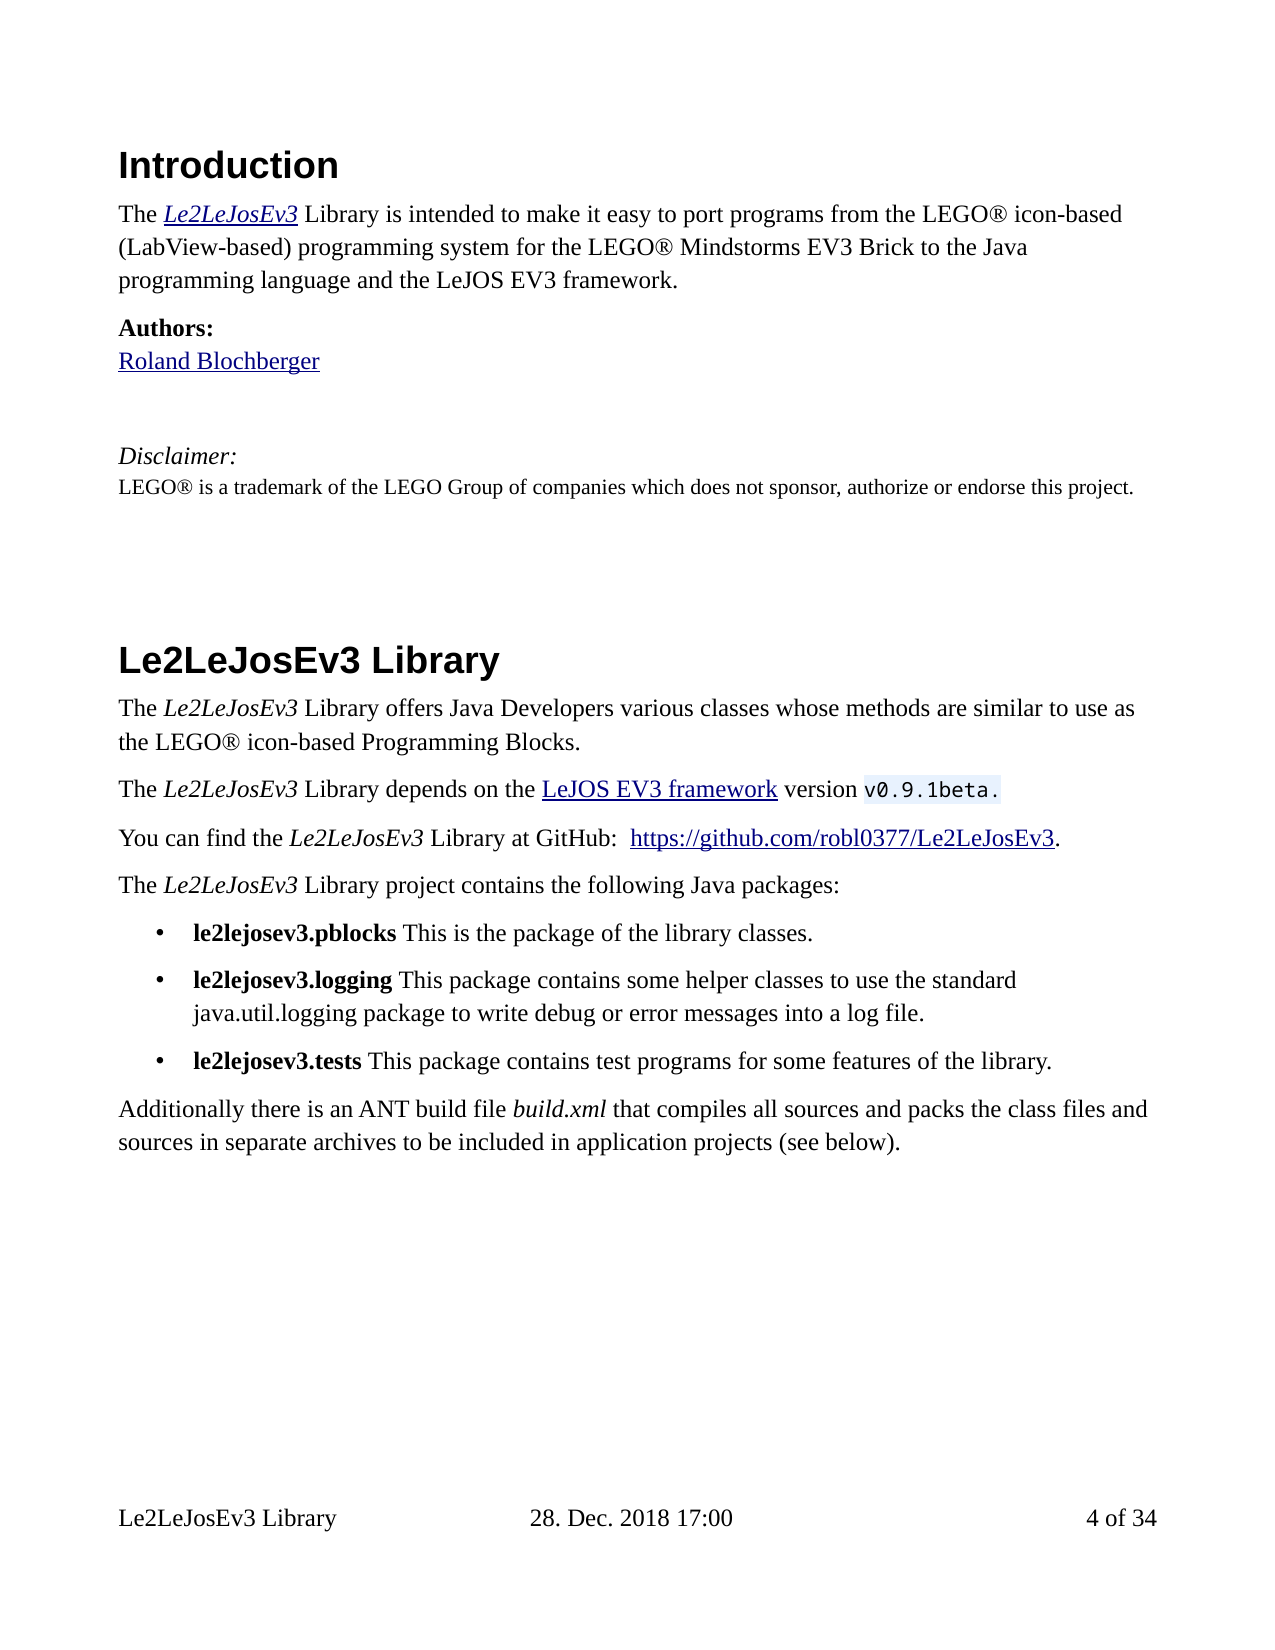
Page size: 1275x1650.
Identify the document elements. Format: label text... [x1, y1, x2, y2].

list le2lejosev3.logging This package contains some helper classes to use the standard java.util.logging package to write debug or error messages into a log file. [156, 965, 1157, 1027]
list le2lejosev3.tests This package contains test programs for some features of the library. [156, 1046, 1157, 1075]
text Disclaimer: LEGO® is a trademark of the LEGO Group of companies which does not sponsor, authorize or endorse this project. [118, 441, 1157, 499]
subtitle Le2LeJosEv3 Library [118, 637, 1157, 681]
subtitle Introduction [118, 143, 1157, 187]
list le2lejosev3.pblocks This is the package of the library classes. [156, 918, 1157, 947]
text The Le2LeJosEv3 Library is intended to make it easy to port programs from the LEGO® icon-based (LabView-based) programming system for the LEGO® Mindstorms EV3 Brick to the Java programming language and the LeJOS EV3 framework. [118, 199, 1157, 294]
text Additionally there is an ANT build file build.xml that compiles all sources and packs the class files and sources in separate archives to be included in application projects (see below). [118, 1094, 1157, 1155]
text The Le2LeJosEv3 Library project contains the following Java packages: [118, 870, 1157, 899]
text The Le2LeJosEv3 Library offers Java Developers various classes whose methods are similar to use as the LEGO® icon-based Programming Blocks. [118, 693, 1157, 755]
text Authors: Roland Blochberger [118, 313, 1157, 375]
text The Le2LeJosEv3 Library depends on the LeJOS EV3 framework version v0.9.1beta. [118, 774, 1157, 804]
text You can find the Le2LeJosEv3 Library at GitHub: https://github.com/robl0377/Le2LeJosEv3. [118, 823, 1157, 851]
